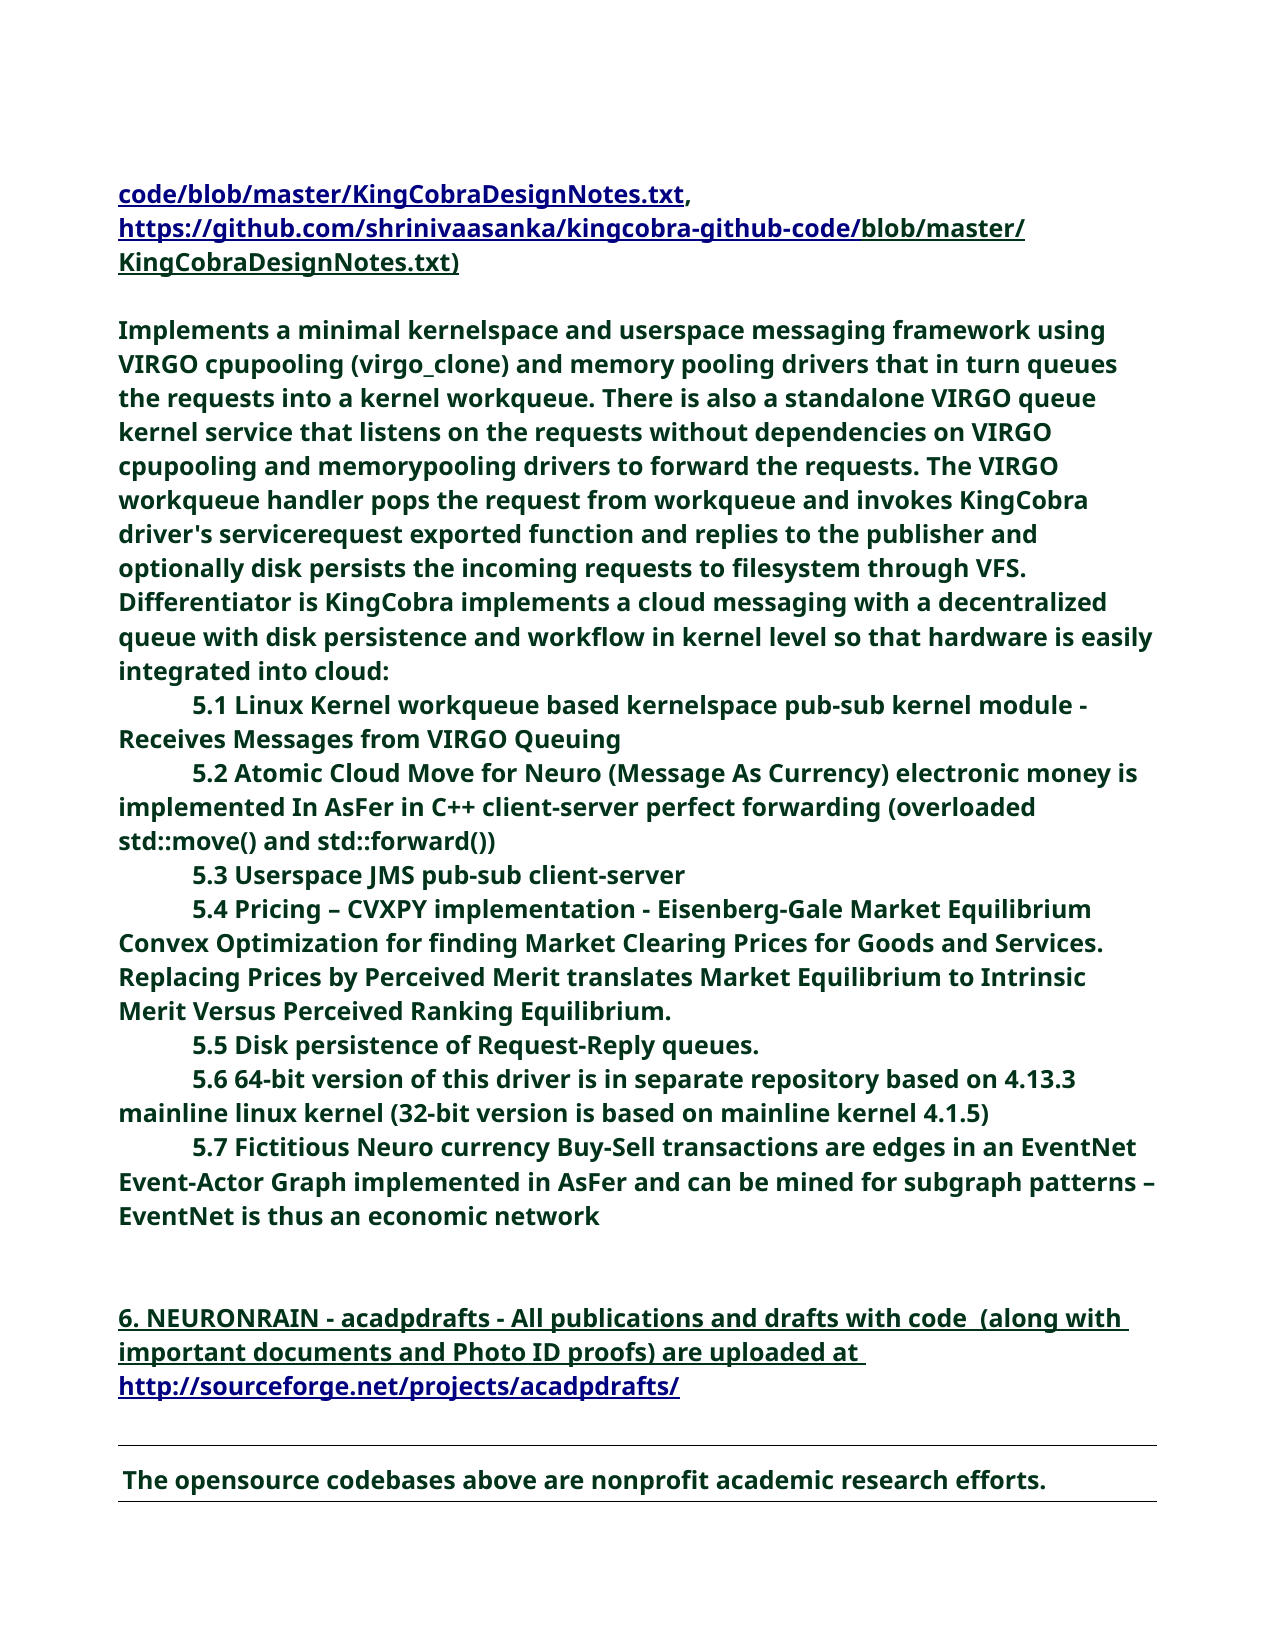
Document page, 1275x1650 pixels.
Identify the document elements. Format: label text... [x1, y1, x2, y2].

text Implements a minimal kernelspace and userspace messaging framework using VIRGO cpupooling (virgo_clone) and memory pooling drivers that in turn queues the requests into a kernel workqueue. There is also a standalone VIRGO queue kernel service that listens on the requests without dependencies on VIRGO cpupooling and memorypooling drivers to forward the requests. The VIRGO workqueue handler pops the request from workqueue and invokes KingCobra driver's servicerequest exported function and replies to the publisher and optionally disk persists the incoming requests to filesystem through VFS. Differentiator is KingCobra implements a cloud messaging with a decentralized queue with disk persistence and workflow in kernel level so that hardware is easily integrated into cloud: [118, 313, 1157, 687]
text code/blob/master/KingCobraDesignNotes.txt, https://github.com/shrinivaasanka/kingcobra-github-code/blob/master/KingCobraDesignNotes.txt) [118, 176, 1157, 278]
text 5.5 Disk persistence of Request-Reply queues. [118, 1028, 1157, 1062]
text 5.2 Atomic Cloud Move for Neuro (Message As Currency) electronic money is implemented In AsFer in C++ client-server perfect forwarding (overloaded std::move() and std::forward()) [118, 755, 1157, 858]
text 5.7 Fictitious Neuro currency Buy-Sell transactions are edges in an EventNet Event-Actor Graph implemented in AsFer and can be mined for subgraph patterns – EventNet is thus an economic network [118, 1130, 1157, 1232]
text 5.4 Pricing – CVXPY implementation - Eisenberg-Gale Market Equilibrium Convex Optimization for finding Market Clearing Prices for Goods and Services. Replacing Prices by Perceived Merit translates Market Equilibrium to Intrinsic Merit Versus Perceived Ranking Equilibrium. [118, 892, 1157, 1028]
text The opensource codebases above are nonprofit academic research efforts. [118, 1458, 1157, 1501]
text 5.1 Linux Kernel workqueue based kernelspace pub-sub kernel module - Receives Messages from VIRGO Queuing [118, 687, 1157, 755]
text 5.3 Userspace JMS pub-sub client-server [118, 858, 1157, 892]
text 5.6 64-bit version of this driver is in separate repository based on 4.13.3 mainline linux kernel (32-bit version is based on mainline kernel 4.1.5) [118, 1062, 1157, 1130]
text 6. NEURONRAIN - acadpdrafts - All publications and drafts with code (along with important documents and Photo ID proofs) are uploaded at http://sourceforge.net/projects/acadpdrafts/ [118, 1300, 1157, 1403]
